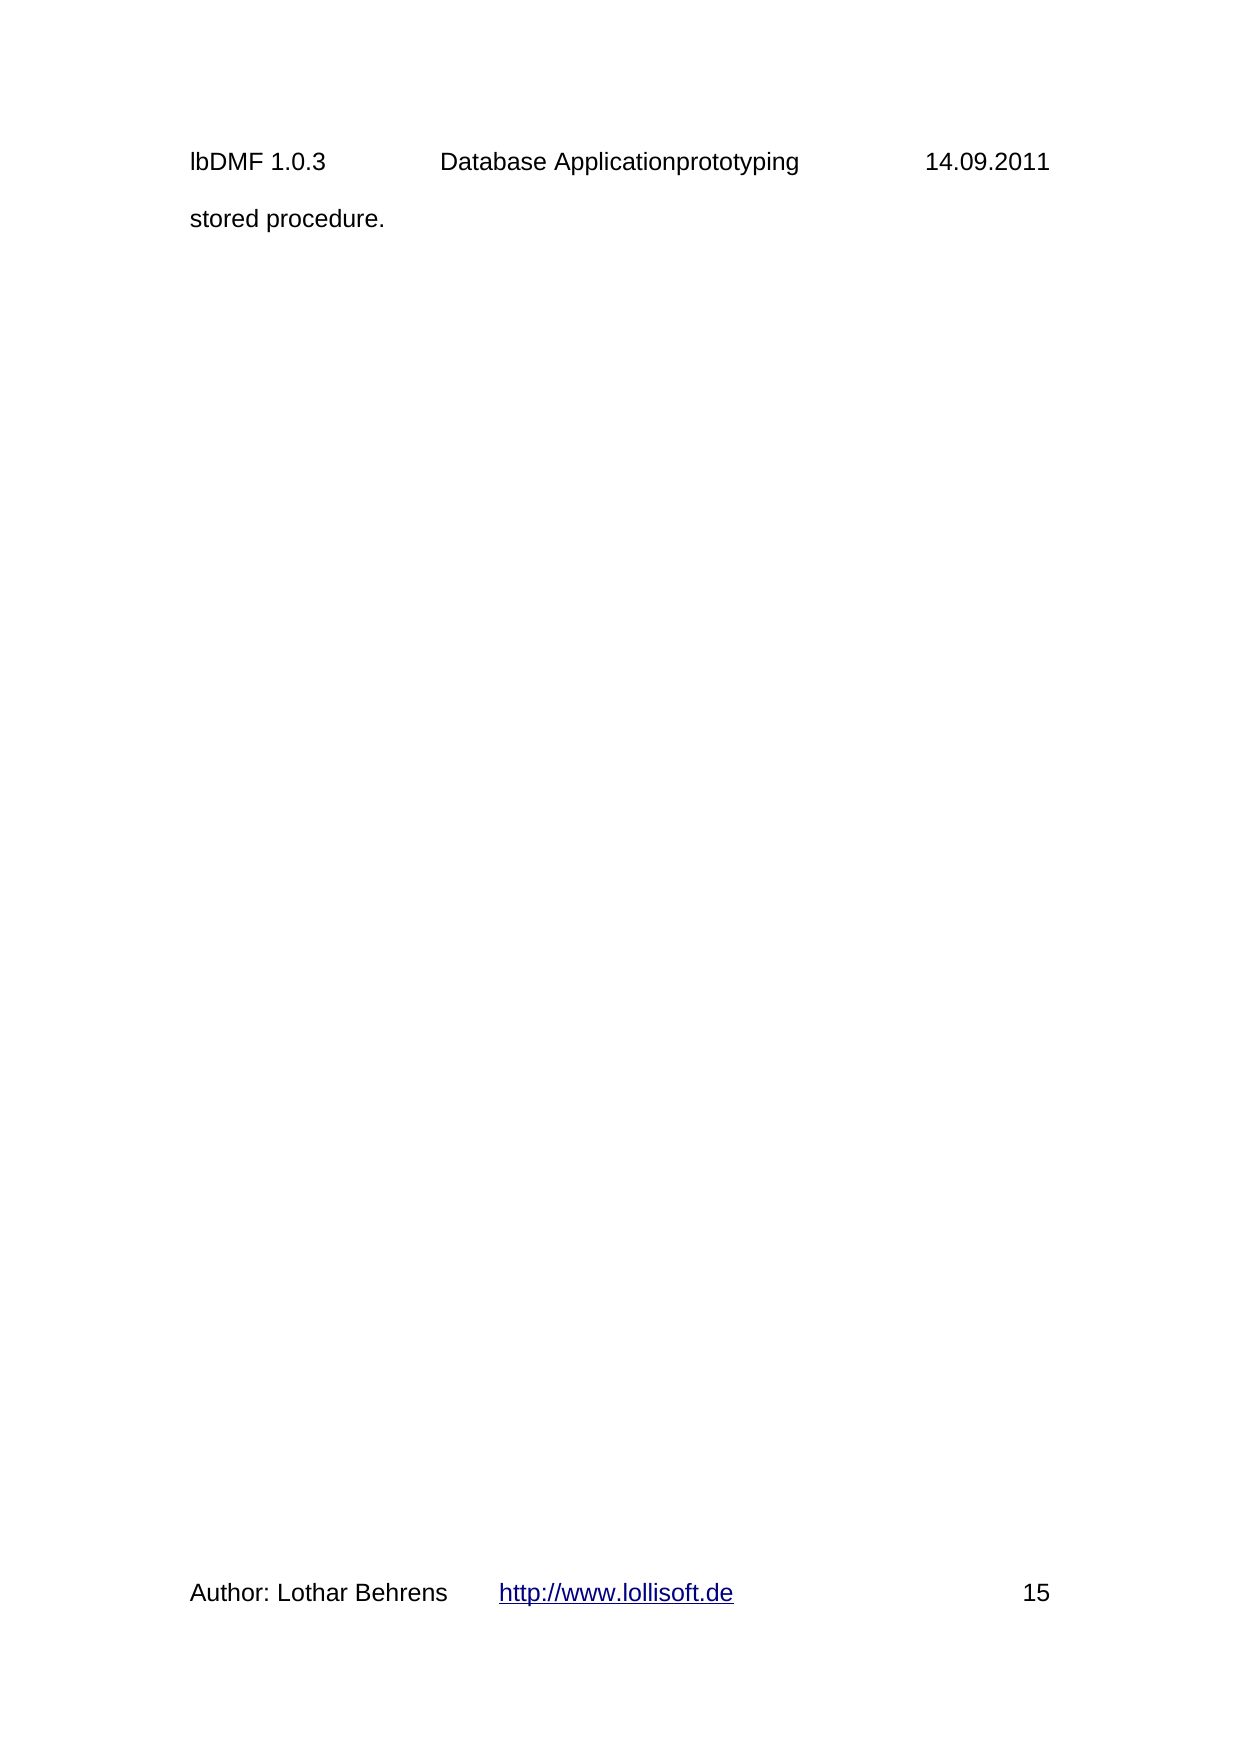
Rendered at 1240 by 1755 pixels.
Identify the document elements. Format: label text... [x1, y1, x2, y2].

text stored procedure. [189, 205, 1050, 233]
